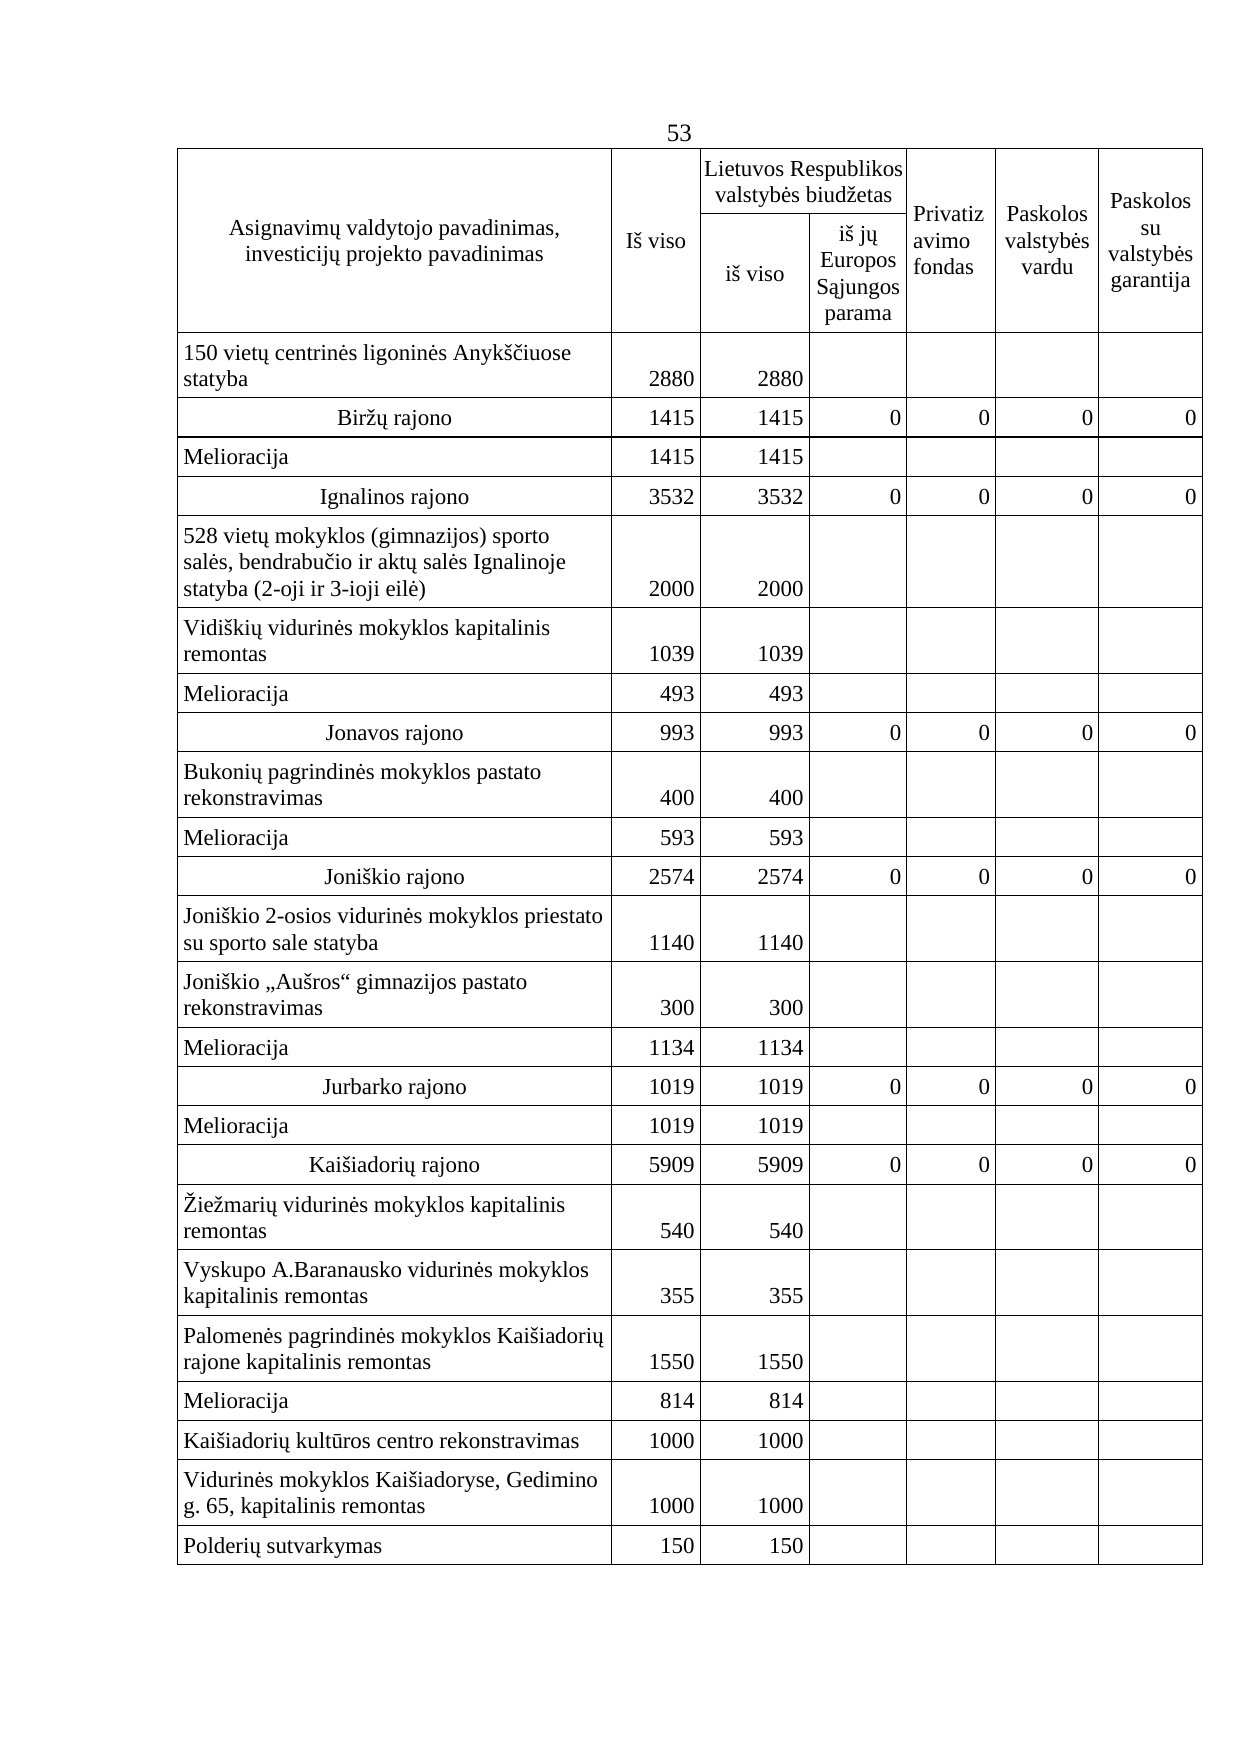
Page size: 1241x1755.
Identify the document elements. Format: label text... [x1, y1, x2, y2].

table_cell 0 [996, 477, 1098, 515]
table_cell [810, 1526, 906, 1564]
table_cell 400 [701, 752, 809, 817]
table_cell 540 [701, 1185, 809, 1249]
table_cell 0 [1099, 477, 1202, 515]
table_cell [907, 962, 995, 1027]
table_cell 0 [1099, 713, 1202, 751]
table_cell [996, 1028, 1098, 1066]
table_cell [996, 1185, 1098, 1249]
table_cell 1415 [701, 398, 809, 436]
table_cell [810, 818, 906, 856]
table_header Paskolos su valstybės garantija [1099, 149, 1202, 332]
table_cell [1099, 438, 1202, 476]
table_cell 814 [612, 1382, 700, 1420]
table_cell 0 [996, 1067, 1098, 1105]
table_cell 593 [612, 818, 700, 856]
table_cell Vyskupo A.Baranausko vidurinės mokyklos kapitalinis remontas [178, 1250, 611, 1315]
table_cell 0 [907, 477, 995, 515]
table_cell Vidiškių vidurinės mokyklos kapitalinis remontas [178, 608, 611, 673]
table_cell Melioracija [178, 1028, 611, 1066]
table_cell [996, 516, 1098, 607]
table_cell [810, 1460, 906, 1525]
table_cell [996, 1421, 1098, 1459]
table_cell 1000 [612, 1421, 700, 1459]
table_cell [1099, 962, 1202, 1027]
table_cell 0 [996, 857, 1098, 895]
table_cell [907, 608, 995, 673]
table_cell Melioracija [178, 438, 611, 476]
table_cell 0 [907, 398, 995, 436]
table_cell [1099, 1460, 1202, 1525]
table_cell [996, 438, 1098, 476]
table_cell 1550 [701, 1316, 809, 1381]
table_cell Joniškio „Aušros“ gimnazijos pastato rekonstravimas [178, 962, 611, 1027]
table_cell [810, 438, 906, 476]
table_cell 0 [1099, 1145, 1202, 1184]
table_cell 814 [701, 1382, 809, 1420]
table_cell [907, 1316, 995, 1381]
table_cell [810, 516, 906, 607]
table_cell 993 [701, 713, 809, 751]
table_cell 0 [996, 713, 1098, 751]
table_header Privatizavimo fondas [907, 149, 995, 332]
table_cell [1099, 818, 1202, 856]
table_cell 2574 [701, 857, 809, 895]
table_cell [810, 1382, 906, 1420]
table_cell 355 [701, 1250, 809, 1315]
table_cell 1140 [701, 896, 809, 961]
table_cell 1039 [701, 608, 809, 673]
table_cell [1099, 896, 1202, 961]
table_cell 1134 [612, 1028, 700, 1066]
table_cell 5909 [701, 1145, 809, 1184]
table_cell [907, 674, 995, 712]
table_cell 1019 [612, 1106, 700, 1144]
table_cell [1099, 608, 1202, 673]
table_cell [810, 1106, 906, 1144]
table_cell 150 [612, 1526, 700, 1564]
table_cell Polderių sutvarkymas [178, 1526, 611, 1564]
table_cell [1099, 1106, 1202, 1144]
table_cell [810, 1250, 906, 1315]
table_cell [996, 1106, 1098, 1144]
table_cell 1140 [612, 896, 700, 961]
table_cell [907, 333, 995, 397]
table_cell 2880 [701, 333, 809, 397]
table_cell 0 [810, 398, 906, 436]
table_cell 1134 [701, 1028, 809, 1066]
table_cell [810, 333, 906, 397]
table_cell [810, 1421, 906, 1459]
table_cell Kaišiadorių rajono [178, 1145, 611, 1184]
table_cell [1099, 1250, 1202, 1315]
table_cell 493 [612, 674, 700, 712]
table_cell 0 [1099, 1067, 1202, 1105]
table_cell Palomenės pagrindinės mokyklos Kaišiadorių rajone kapitalinis remontas [178, 1316, 611, 1381]
table_cell Melioracija [178, 1106, 611, 1144]
table_cell 0 [1099, 398, 1202, 436]
table_cell 493 [701, 674, 809, 712]
table_cell [1099, 674, 1202, 712]
table_cell 1415 [612, 438, 700, 476]
table_cell 2000 [612, 516, 700, 607]
table_cell [996, 1460, 1098, 1525]
table_cell [1099, 1028, 1202, 1066]
table_cell [996, 962, 1098, 1027]
table_cell 540 [612, 1185, 700, 1249]
table_cell [996, 1316, 1098, 1381]
table_cell [907, 1460, 995, 1525]
table_cell 1019 [701, 1106, 809, 1144]
table_cell [907, 438, 995, 476]
table_cell Joniškio 2-osios vidurinės mokyklos priestato su sporto sale statyba [178, 896, 611, 961]
table_cell [810, 1185, 906, 1249]
table_cell Bukonių pagrindinės mokyklos pastato rekonstravimas [178, 752, 611, 817]
table_cell [907, 1526, 995, 1564]
table_cell [1099, 1316, 1202, 1381]
table_cell 0 [810, 857, 906, 895]
table_cell [907, 1421, 995, 1459]
table_cell 993 [612, 713, 700, 751]
table_cell [907, 1382, 995, 1420]
table_cell 1000 [701, 1460, 809, 1525]
table_cell [907, 1106, 995, 1144]
table_cell 1039 [612, 608, 700, 673]
table_cell iš jų Europos Sąjungos parama [810, 214, 906, 332]
table_cell [907, 818, 995, 856]
table_cell 5909 [612, 1145, 700, 1184]
table_cell 0 [810, 1067, 906, 1105]
table_cell 1019 [701, 1067, 809, 1105]
table_cell [907, 1185, 995, 1249]
table_cell [1099, 516, 1202, 607]
table_cell 1000 [612, 1460, 700, 1525]
table_cell [996, 1382, 1098, 1420]
table_cell 3532 [612, 477, 700, 515]
table_cell [810, 962, 906, 1027]
table_header Asignavimų valdytojo pavadinimas, investicijų projekto pavadinimas [178, 149, 611, 332]
table_cell [810, 1316, 906, 1381]
table_cell [907, 1250, 995, 1315]
table_cell [810, 752, 906, 817]
table_cell 1000 [701, 1421, 809, 1459]
table_cell 0 [907, 1145, 995, 1184]
table_cell 1550 [612, 1316, 700, 1381]
table_cell Joniškio rajono [178, 857, 611, 895]
table_cell 300 [701, 962, 809, 1027]
table_cell [907, 1028, 995, 1066]
table_cell 300 [612, 962, 700, 1027]
table_cell 0 [907, 1067, 995, 1105]
table_cell [1099, 1526, 1202, 1564]
table_cell 0 [810, 713, 906, 751]
table_cell 150 vietų centrinės ligoninės Anykščiuose statyba [178, 333, 611, 397]
table_cell 0 [810, 477, 906, 515]
table_cell [907, 516, 995, 607]
table_cell [996, 896, 1098, 961]
table_header Lietuvos Respublikos valstybės biudžetas [701, 149, 906, 213]
table_cell [810, 674, 906, 712]
table_cell 1415 [612, 398, 700, 436]
table_cell 0 [907, 857, 995, 895]
table_cell [907, 752, 995, 817]
table_cell 1019 [612, 1067, 700, 1105]
table_cell [996, 674, 1098, 712]
table_cell [996, 333, 1098, 397]
table_cell 1415 [701, 438, 809, 476]
table_cell [907, 896, 995, 961]
table_cell [996, 608, 1098, 673]
table_cell Kaišiadorių kultūros centro rekonstravimas [178, 1421, 611, 1459]
table_cell [810, 1028, 906, 1066]
table_cell [810, 896, 906, 961]
table_cell [1099, 1185, 1202, 1249]
table_cell 593 [701, 818, 809, 856]
table_cell Melioracija [178, 1382, 611, 1420]
table_cell 2574 [612, 857, 700, 895]
table_cell 2880 [612, 333, 700, 397]
table_cell 0 [810, 1145, 906, 1184]
table_cell [1099, 752, 1202, 817]
table_cell Jonavos rajono [178, 713, 611, 751]
table_cell [996, 1250, 1098, 1315]
table_cell Biržų rajono [178, 398, 611, 436]
table_cell iš viso [701, 214, 809, 332]
table_cell [1099, 333, 1202, 397]
table_cell 528 vietų mokyklos (gimnazijos) sporto salės, bendrabučio ir aktų salės Ignalinoje statyba (2-oji ir 3-ioji eilė) [178, 516, 611, 607]
table_cell Žiežmarių vidurinės mokyklos kapitalinis remontas [178, 1185, 611, 1249]
table_cell Melioracija [178, 818, 611, 856]
table_cell [996, 818, 1098, 856]
table_cell Melioracija [178, 674, 611, 712]
table_cell 3532 [701, 477, 809, 515]
table_cell 0 [1099, 857, 1202, 895]
table_cell 0 [996, 398, 1098, 436]
table_cell [996, 1526, 1098, 1564]
table_cell 150 [701, 1526, 809, 1564]
table_cell [810, 608, 906, 673]
table_header Paskolos valstybės vardu [996, 149, 1098, 332]
table_cell [996, 752, 1098, 817]
table_header Iš viso [612, 149, 700, 332]
table_cell 0 [996, 1145, 1098, 1184]
table_cell Vidurinės mokyklos Kaišiadoryse, Gedimino g. 65, kapitalinis remontas [178, 1460, 611, 1525]
table_cell 355 [612, 1250, 700, 1315]
table_cell 0 [907, 713, 995, 751]
table_cell 400 [612, 752, 700, 817]
table_cell Jurbarko rajono [178, 1067, 611, 1105]
table_cell Ignalinos rajono [178, 477, 611, 515]
table_cell 2000 [701, 516, 809, 607]
table_cell [1099, 1421, 1202, 1459]
table_cell [1099, 1382, 1202, 1420]
